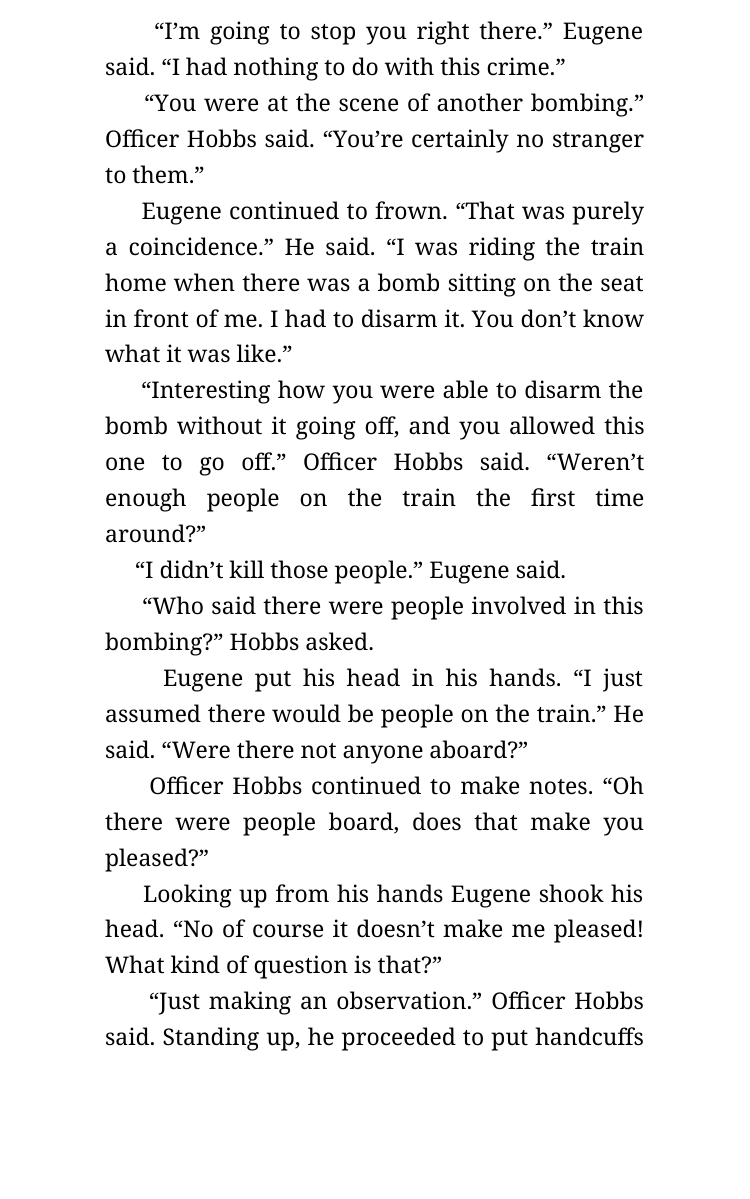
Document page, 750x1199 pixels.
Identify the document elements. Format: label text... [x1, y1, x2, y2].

text “Just making an observation.” Officer Hobbs said. Standing up, he proceeded to put handcuffs [105, 985, 645, 1052]
text Officer Hobbs continued to make notes. “Oh there were people board, does that make you pleased?” [105, 770, 645, 873]
text “I’m going to stop you right there.” Eugene said. “I had nothing to do with this crime.” [105, 15, 645, 82]
text Eugene continued to frown. “That was purely a coincidence.” He said. “I was riding the train home when there was a bomb sitting on the seat in front of me. I had to disarm it. You don’t know what it was like.” [105, 195, 645, 370]
text “I didn’t kill those people.” Eugene said. [105, 554, 645, 585]
text Eugene put his head in his hands. “I just assumed there would be people on the train.” He said. “Were there not anyone aboard?” [105, 662, 645, 765]
text “Who said there were people involved in this bombing?” Hobbs asked. [105, 590, 645, 657]
text “You were at the scene of another bombing.” Officer Hobbs said. “You’re certainly no stranger to them.” [105, 87, 645, 190]
text Looking up from his hands Eugene shook his head. “No of course it doesn’t make me pleased! What kind of question is that?” [105, 877, 645, 981]
text “Interesting how you were able to disarm the bomb without it going off, and you allowed this one to go off.” Officer Hobbs said. “Weren’t enough people on the train the first time around?” [105, 374, 645, 549]
